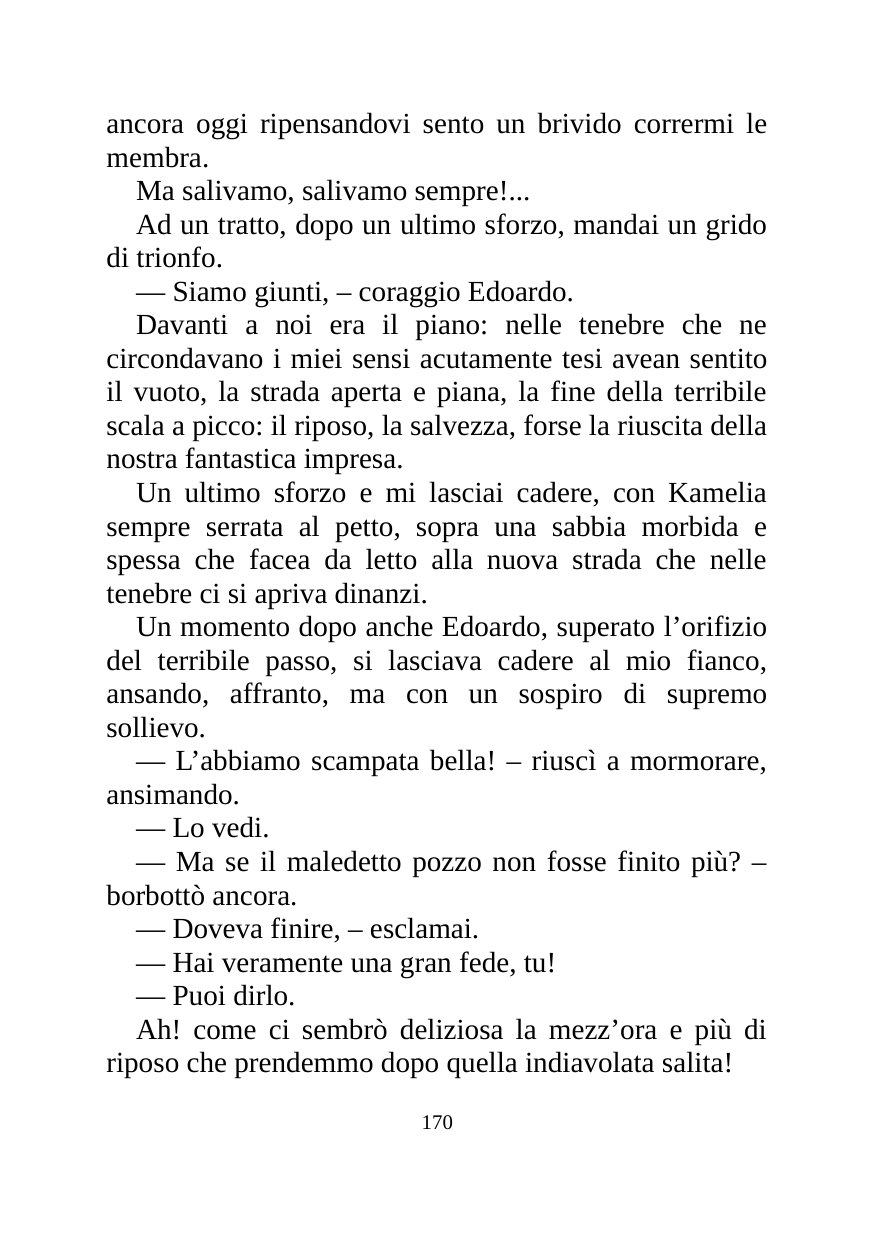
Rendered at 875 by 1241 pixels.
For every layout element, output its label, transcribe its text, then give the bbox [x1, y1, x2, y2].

text — Puoi dirlo. [106, 978, 768, 1012]
text Ad un tratto, dopo un ultimo sforzo, mandai un grido di trionfo. [106, 207, 768, 274]
text Davanti a noi era il piano: nelle tenebre che ne circondavano i miei sensi acutamente tesi avean sentito il vuoto, la strada aperta e piana, la fine della terribile scala a picco: il riposo, la salvezza, forse la riuscita della nostra fantastica impresa. [106, 307, 768, 475]
text Un momento dopo anche Edoardo, superato l’orifizio del terribile passo, si lasciava cadere al mio fianco, ansando, affranto, ma con un sospiro di supremo sollievo. [106, 609, 768, 743]
text — Ma se il maledetto pozzo non fosse finito più? – borbottò ancora. [106, 844, 768, 911]
text Un ultimo sforzo e mi lasciai cadere, con Kamelia sempre serrata al petto, sopra una sabbia morbida e spessa che facea da letto alla nuova strada che nelle tenebre ci si apriva dinanzi. [106, 475, 768, 609]
text — Lo vedi. [106, 811, 768, 844]
text — L’abbiamo scampata bella! – riuscì a mormorare, ansimando. [106, 743, 768, 811]
text Ah! come ci sembrò deliziosa la mezz’ora e più di riposo che prendemmo dopo quella indiavolata salita! [106, 1012, 768, 1079]
text — Doveva finire, – esclamai. [106, 911, 768, 945]
text ancora oggi ripensandovi sento un brivido corrermi le membra. [106, 106, 768, 173]
text Ma salivamo, salivamo sempre!... [106, 173, 768, 207]
text — Siamo giunti, – coraggio Edoardo. [106, 274, 768, 307]
text — Hai veramente una gran fede, tu! [106, 945, 768, 978]
